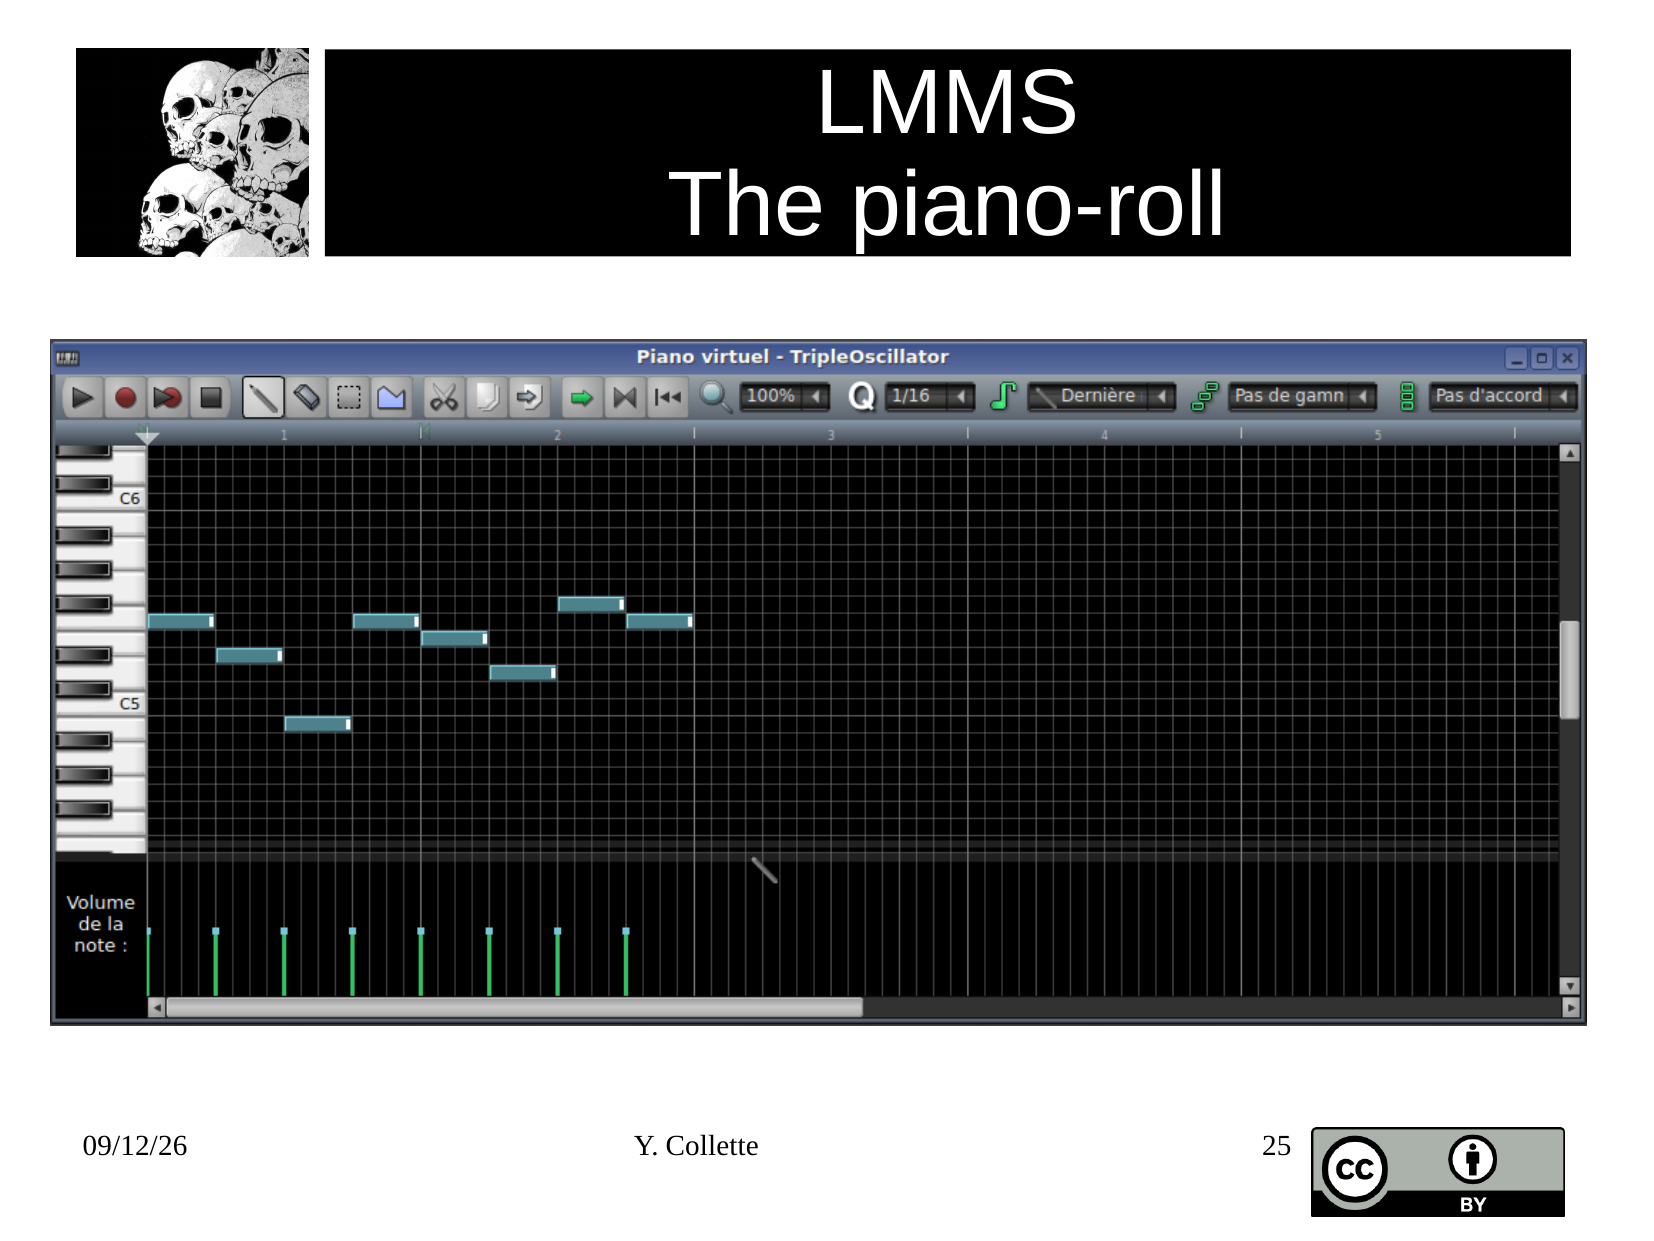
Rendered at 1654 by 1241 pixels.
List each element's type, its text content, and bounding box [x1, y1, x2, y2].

picture [76, 48, 309, 257]
picture [1311, 1127, 1565, 1217]
picture [50, 339, 1587, 1026]
title LMMS The piano-roll [324, 49, 1571, 257]
